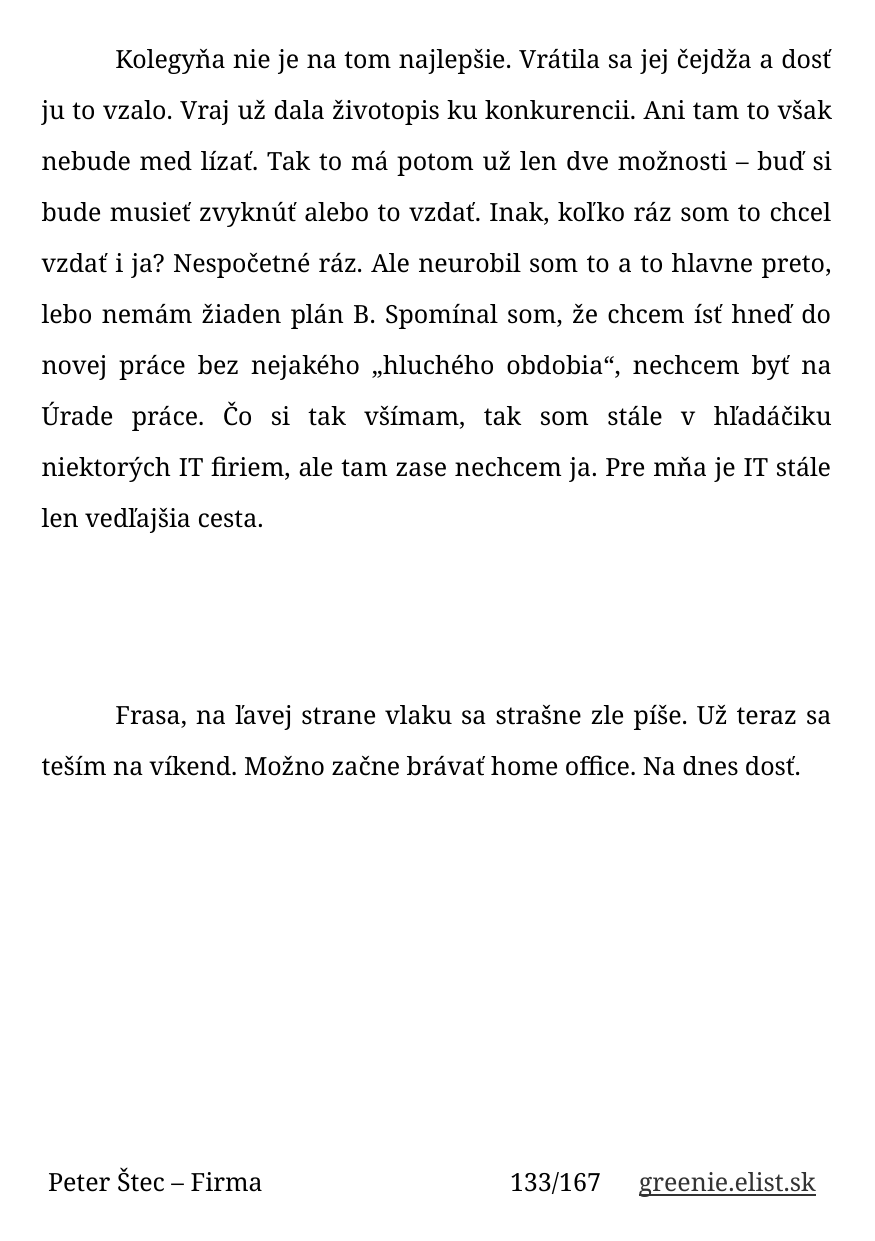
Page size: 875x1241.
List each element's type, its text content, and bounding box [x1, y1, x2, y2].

text Kolegyňa nie je na tom najlepšie. Vrátila sa jej čejdža a dosť ju to vzalo. Vraj už dala životopis ku konkurencii. Ani tam to však nebude med lízať. Tak to má potom už len dve možnosti – buď si bude musieť zvyknúť alebo to vzdať. Inak, koľko ráz som to chcel vzdať i ja? Nespočetné ráz. Ale neurobil som to a to hlavne preto, lebo nemám žiaden plán B. Spomínal som, že chcem ísť hneď do novej práce bez nejakého „hluchého obdobia“, nechcem byť na Úrade práce. Čo si tak všímam, tak som stále v hľadáčiku niektorých IT firiem, ale tam zase nechcem ja. Pre mňa je IT stále len vedľajšia cesta. [41, 41, 833, 535]
text Frasa, na ľavej strane vlaku sa strašne zle píše. Už teraz sa teším na víkend. Možno začne brávať home office. Na dnes dosť. [41, 698, 833, 783]
